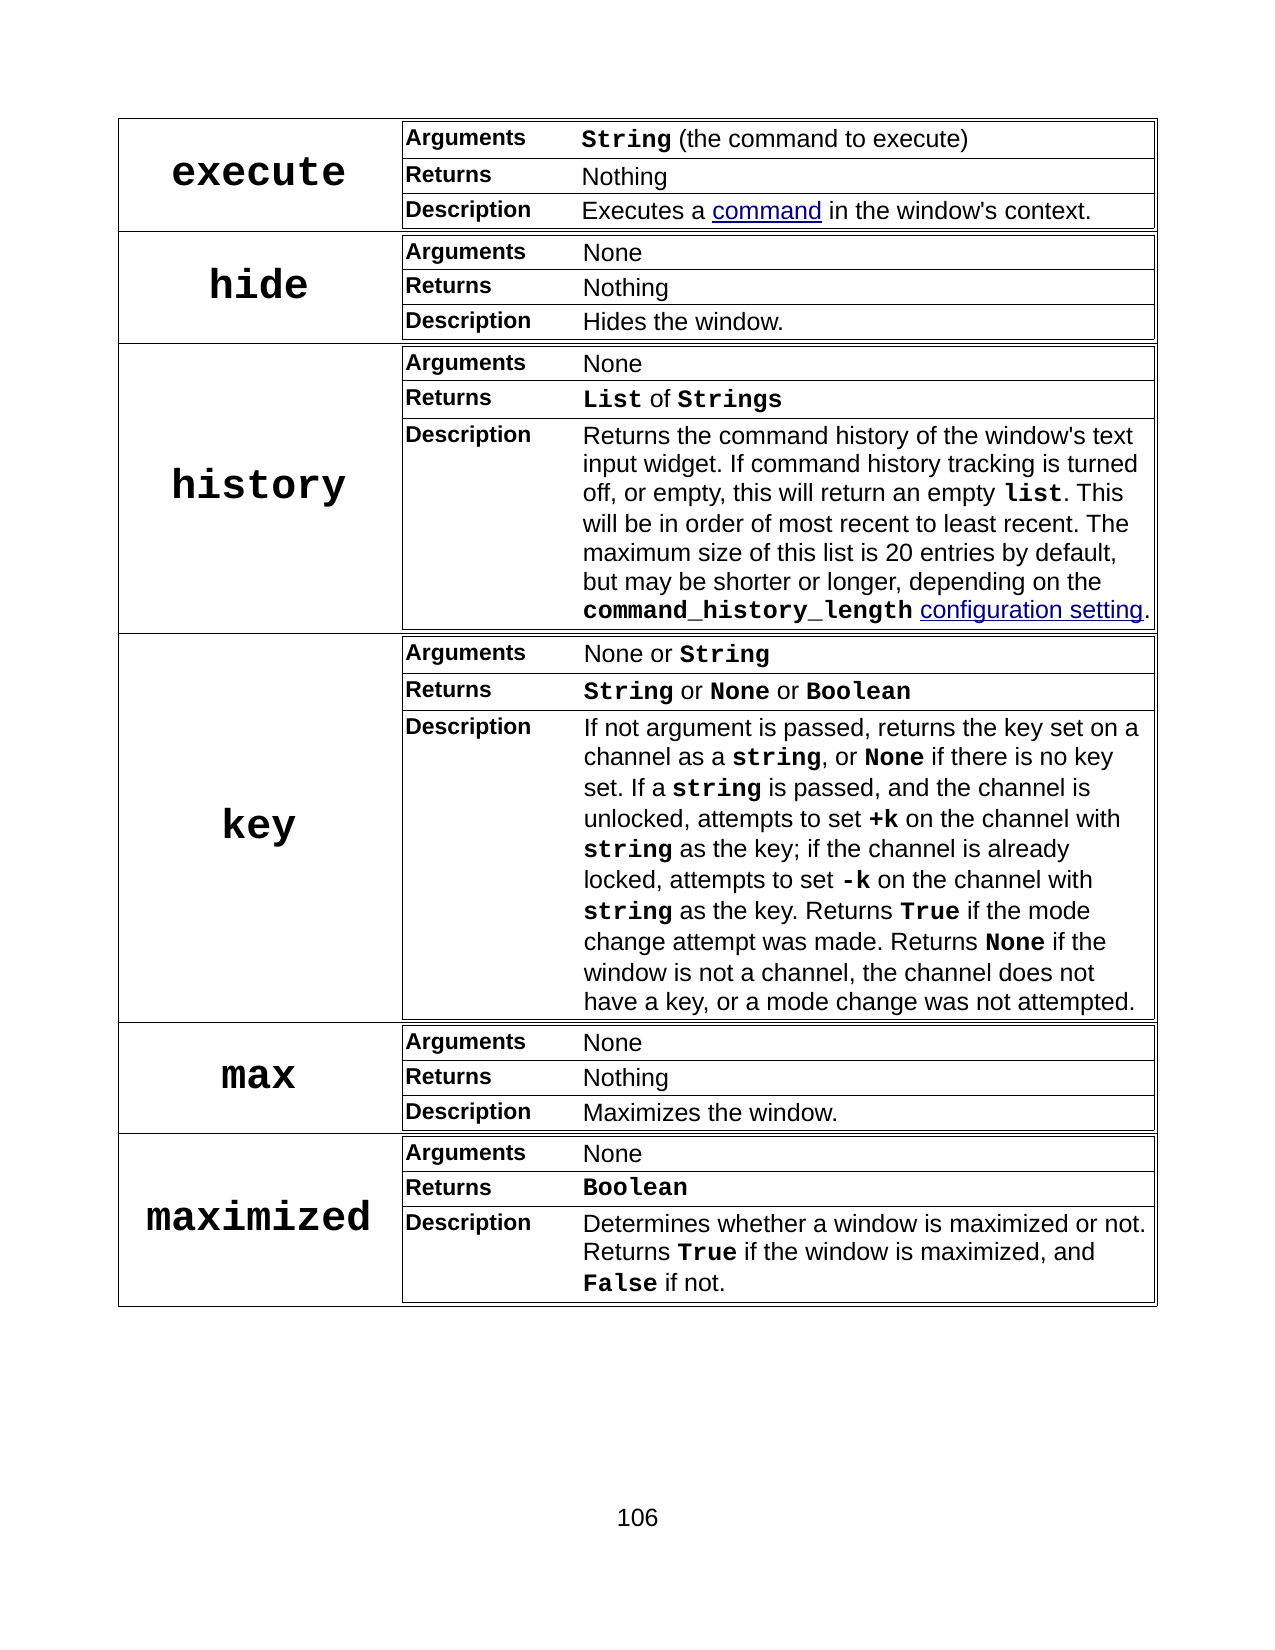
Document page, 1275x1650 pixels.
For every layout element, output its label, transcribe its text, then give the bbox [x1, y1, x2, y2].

table_cell Determines whether a window is maximized or not. Returns True if the window is maximized, and False if not. [580, 1207, 1154, 1302]
table_header Arguments [403, 347, 580, 380]
table_cell execute [119, 119, 399, 231]
table_header None [580, 1137, 1154, 1171]
table_cell Returns [403, 674, 581, 710]
table_cell max [119, 1023, 399, 1133]
table_cell hide [119, 232, 399, 342]
table_cell Description [403, 305, 580, 339]
table_cell Description [403, 419, 580, 629]
table_cell Description [403, 1207, 579, 1302]
table_header None [580, 1026, 1154, 1060]
table_cell Executes a command in the window's context. [578, 194, 1154, 228]
table_cell Returns the command history of the window's text input widget. If command history tracking is turned off, or empty, this will return an empty list. This will be in order of most recent to least recent. The maximum size of this list is 20 entries by default, but may be shorter or longer, depending on the command_history_length configuration setting. [580, 419, 1154, 629]
table_header None [580, 347, 1154, 380]
table_cell [399, 1134, 1157, 1306]
table_cell Returns [403, 270, 580, 304]
table_cell [399, 119, 1157, 231]
table_header Arguments [403, 637, 581, 673]
table_cell Nothing [580, 270, 1154, 304]
table_cell [399, 344, 1157, 632]
table_cell Maximizes the window. [580, 1096, 1154, 1130]
table_cell Returns [403, 381, 580, 417]
table_cell Description [403, 194, 578, 228]
table_cell history [119, 344, 399, 632]
table_cell Returns [403, 1061, 580, 1095]
table_cell Description [403, 1096, 580, 1130]
table_header None or String [581, 637, 1154, 673]
table_cell If not argument is passed, returns the key set on a channel as a string, or None if there is no key set. If a string is passed, and the channel is unlocked, attempts to set +k on the channel with string as the key; if the channel is already locked, attempts to set -k on the channel with string as the key. Returns True if the mode change attempt was made. Returns None if the window is not a channel, the channel does not have a key, or a mode change was not attempted. [581, 711, 1154, 1019]
table_cell [399, 634, 1157, 1022]
table_cell Boolean [580, 1172, 1154, 1206]
table_cell maximized [119, 1134, 399, 1306]
table_cell Hides the window. [580, 305, 1154, 339]
table_header Arguments [403, 236, 580, 269]
table_header Arguments [403, 122, 578, 158]
table_cell Returns [403, 159, 578, 193]
table_header Arguments [403, 1137, 579, 1171]
table_cell Returns [403, 1172, 579, 1206]
table_header String (the command to execute) [578, 122, 1154, 158]
table_cell List of Strings [580, 381, 1154, 417]
table_header Arguments [403, 1026, 580, 1060]
table_cell Nothing [580, 1061, 1154, 1095]
table_cell [399, 1023, 1157, 1133]
table_cell String or None or Boolean [581, 674, 1154, 710]
table_header None [580, 236, 1154, 269]
table_cell Nothing [578, 159, 1154, 193]
table_cell Description [403, 711, 581, 1019]
table_cell [399, 232, 1157, 342]
table_cell key [119, 634, 399, 1022]
